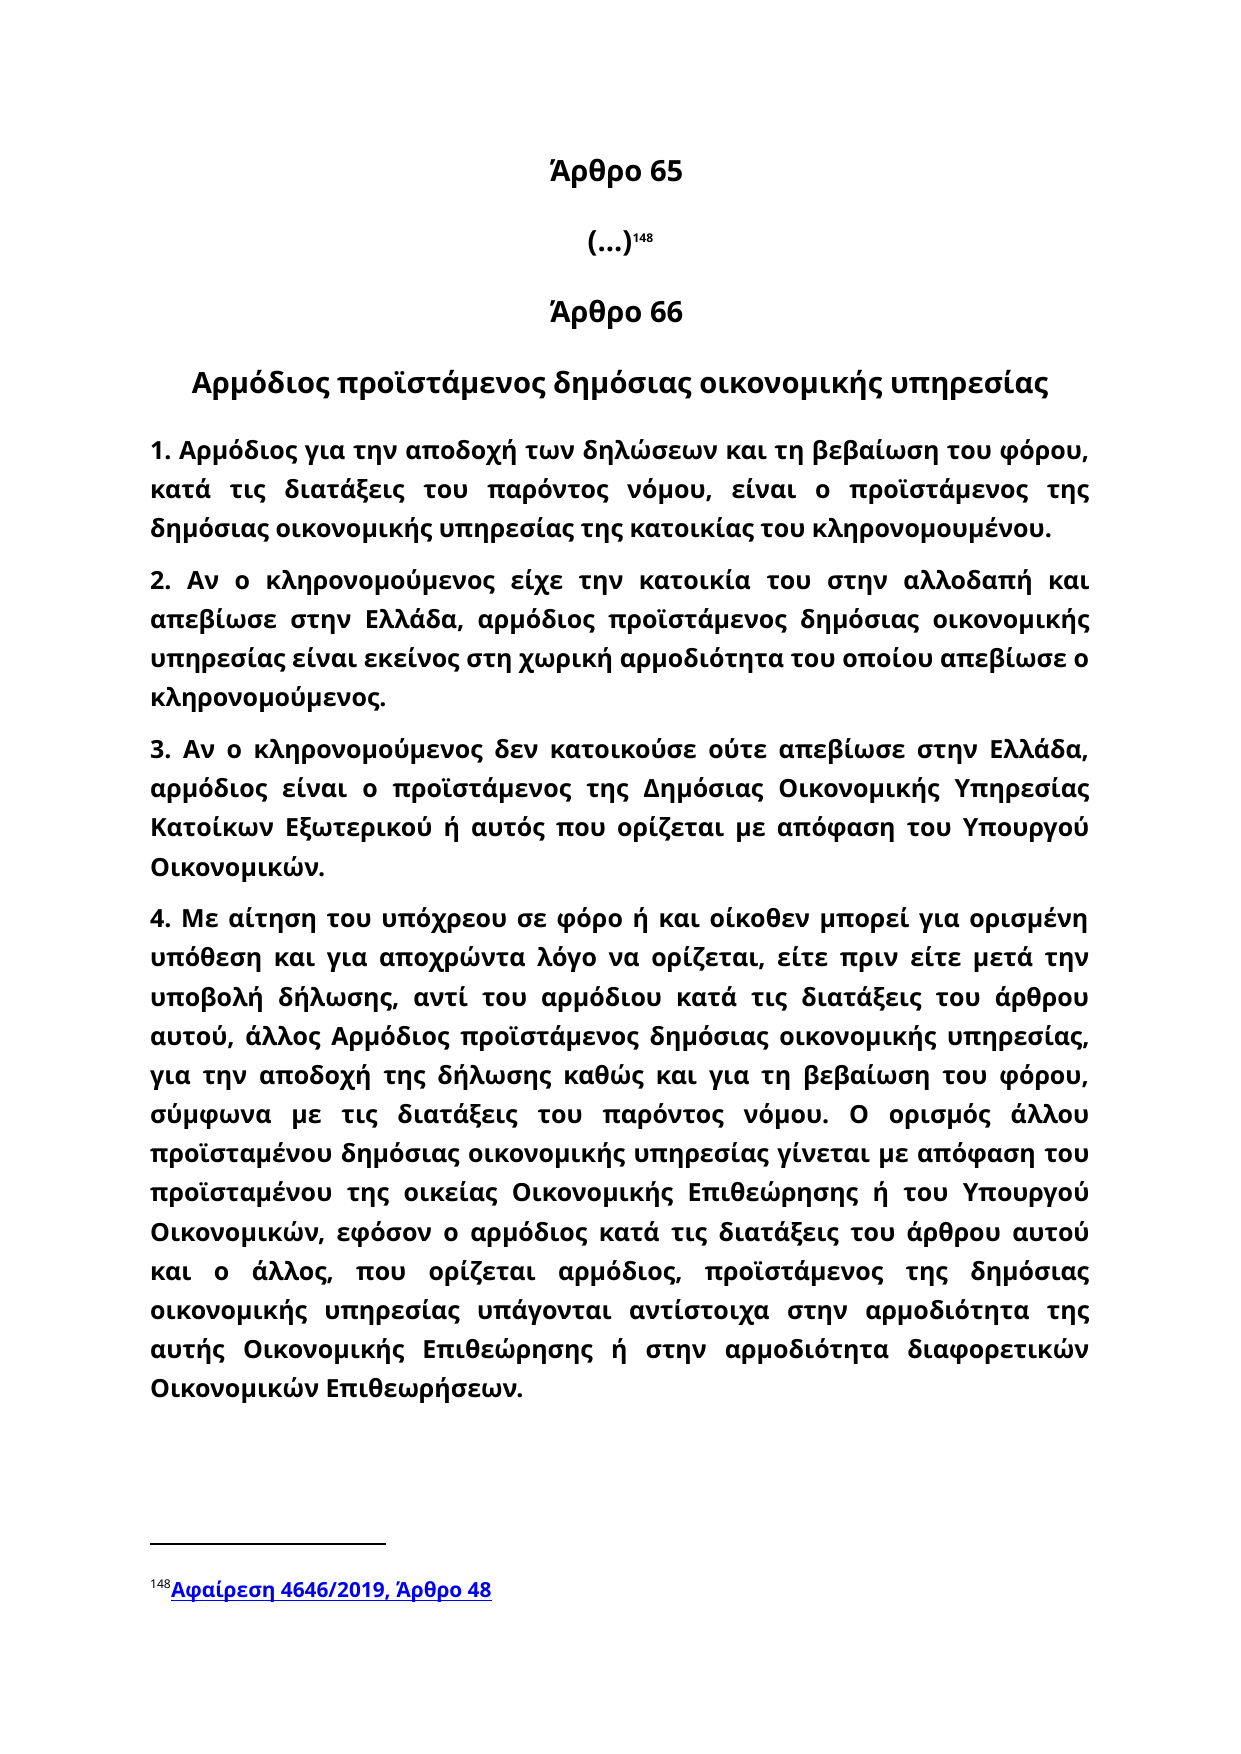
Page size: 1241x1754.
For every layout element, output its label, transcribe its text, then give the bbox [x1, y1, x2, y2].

text 4. Με αίτηση του υπόχρεου σε φόρο ή και οίκοθεν μπορεί για ορισμένη υπόθεση και για αποχρώντα λόγο να ορίζεται, είτε πριν είτε μετά την υποβολή δήλωσης, αντί του αρμόδιου κατά τις διατάξεις του άρθρου αυτού, άλλος Αρμόδιος προϊστάμενος δημόσιας οικονομικής υπηρεσίας, για την αποδοχή της δήλωσης καθώς και για τη βεβαίωση του φόρου, σύμφωνα με τις διατάξεις του παρόντος νόμου. Ο ορισμός άλλου προϊσταμένου δημόσιας οικονομικής υπηρεσίας γίνεται με απόφαση του προϊσταμένου της οικείας Οικονομικής Επιθεώρησης ή του Υπουργού Οικονομικών, εφόσον ο αρμόδιος κατά τις διατάξεις του άρθρου αυτού και ο άλλος, που ορίζεται αρμόδιος, προϊστάμενος της δημόσιας οικονομικής υπηρεσίας υπάγονται αντίστοιχα στην αρμοδιότητα της αυτής Οικονομικής Επιθεώρησης ή στην αρμοδιότητα διαφορετικών Οικονομικών Επιθεωρήσεων. [150, 901, 1090, 1405]
text 3. Αν ο κληρονομούμενος δεν κατοικούσε ούτε απεβίωσε στην Ελλάδα, αρμόδιος είναι ο προϊστάμενος της Δημόσιας Οικονομικής Υπηρεσίας Κατοίκων Εξωτερικού ή αυτός που ορίζεται με απόφαση του Υπουργού Οικονομικών. [150, 732, 1090, 883]
text Αφαίρεση 4646/2019, Άρθρο 48 [150, 1576, 1090, 1604]
subtitle Άρθρο 66 [150, 291, 1090, 331]
text 1. Αρμόδιος για την αποδοχή των δηλώσεων και τη βεβαίωση του φόρου, κατά τις διατάξεις του παρόντος νόμου, είναι ο προϊστάμενος της δημόσιας οικονομικής υπηρεσίας της κατοικίας του κληρονομουμένου. [150, 432, 1090, 545]
subtitle Αρμόδιος προϊστάμενος δημόσιας οικονομικής υπηρεσίας [150, 362, 1090, 402]
subtitle (...) [150, 221, 1090, 260]
text 2. Αν ο κληρονομούμενος είχε την κατοικία του στην αλλοδαπή και απεβίωσε στην Ελλάδα, αρμόδιος προϊστάμενος δημόσιας οικονομικής υπηρεσίας είναι εκείνος στη χωρική αρμοδιότητα του οποίου απεβίωσε ο κληρονομούμενος. [150, 562, 1090, 714]
subtitle Άρθρο 65 [150, 150, 1090, 190]
